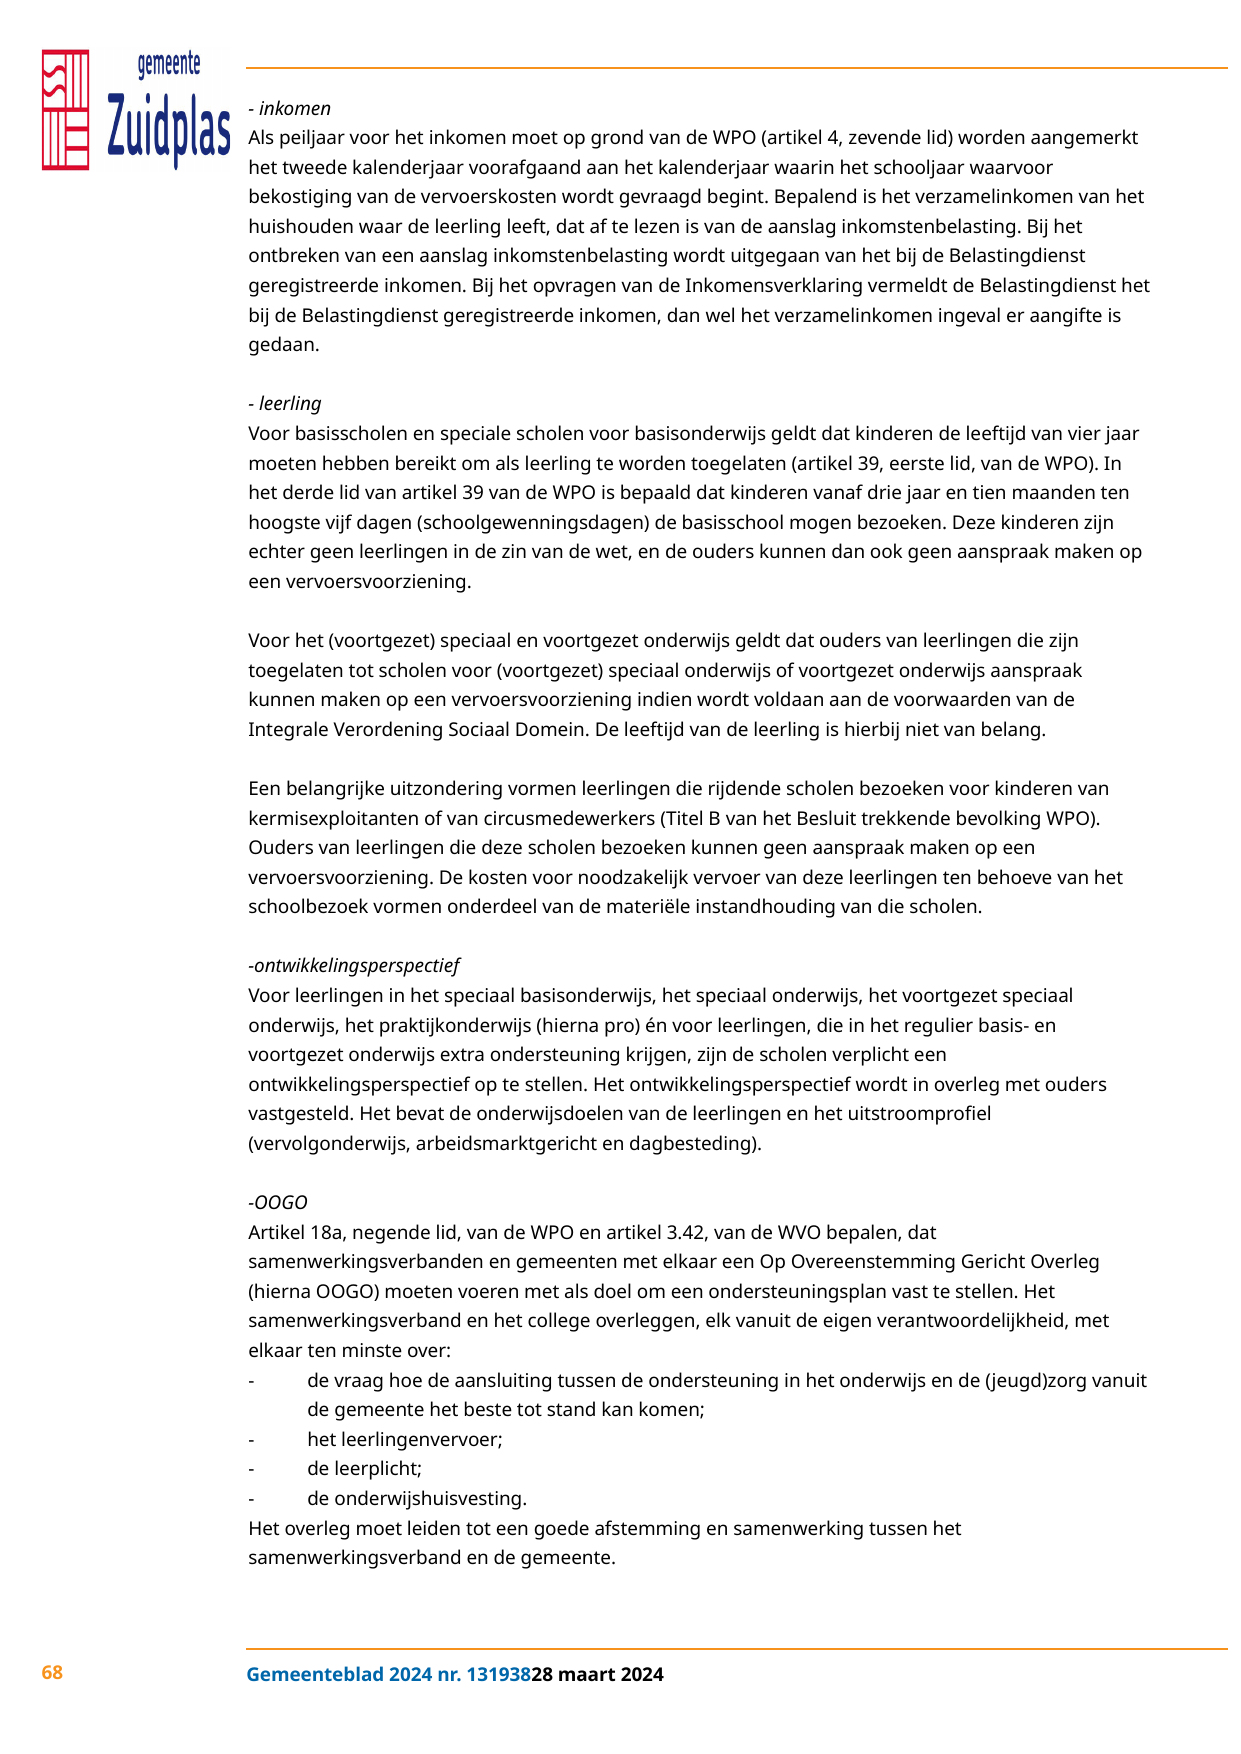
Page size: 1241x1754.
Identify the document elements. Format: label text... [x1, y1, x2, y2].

text - inkomen [248, 95, 1152, 121]
picture [41, 47, 231, 172]
text Het overleg moet leiden tot een goede afstemming en samenwerking tussen het samenwerkingsverband en de gemeente. [248, 1515, 1152, 1570]
list de vraag hoe de aansluiting tussen de ondersteuning in het onderwijs en de (jeugd)zorg vanuit de gemeente het beste tot stand kan komen; [248, 1367, 1152, 1422]
text Artikel 18a, negende lid, van de WPO en artikel 3.42, van de WVO bepalen, dat samenwerkingsverbanden en gemeenten met elkaar een Op Overeenstemming Gericht Overleg (hierna OOGO) moeten voeren met als doel om een ondersteuningsplan vast te stellen. Het samenwerkingsverband en het college overleggen, elk vanuit de eigen verantwoordelijkheid, met elkaar ten minste over: [248, 1219, 1152, 1363]
text Als peiljaar voor het inkomen moet op grond van de WPO (artikel 4, zevende lid) worden aangemerkt het tweede kalenderjaar voorafgaand aan het kalenderjaar waarin het schooljaar waarvoor bekostiging van de vervoerskosten wordt gevraagd begint. Bepalend is het verzamelinkomen van het huishouden waar de leerling leeft, dat af te lezen is van de aanslag inkomstenbelasting. Bij het ontbreken van een aanslag inkomstenbelasting wordt uitgegaan van het bij de Belastingdienst geregistreerde inkomen. Bij het opvragen van de Inkomensverklaring vermeldt de Belastingdienst het bij de Belastingdienst geregistreerde inkomen, dan wel het verzamelinkomen ingeval er aangifte is gedaan. [248, 124, 1152, 357]
text -ontwikkelingsperspectief [248, 953, 1152, 978]
list de leerplicht; [248, 1456, 1152, 1481]
text Een belangrijke uitzondering vormen leerlingen die rijdende scholen bezoeken voor kinderen van kermisexploitanten of van circusmedewerkers (Titel B van het Besluit trekkende bevolking WPO). Ouders van leerlingen die deze scholen bezoeken kunnen geen aanspraak maken op een vervoersvoorziening. De kosten voor noodzakelijk vervoer van deze leerlingen ten behoeve van het schoolbezoek vormen onderdeel van de materiële instandhouding van die scholen. [248, 775, 1152, 919]
list de onderwijshuisvesting. [248, 1485, 1152, 1511]
text Voor leerlingen in het speciaal basisonderwijs, het speciaal onderwijs, het voortgezet speciaal onderwijs, het praktijkonderwijs (hierna pro) én voor leerlingen, die in het regulier basis- en voortgezet onderwijs extra ondersteuning krijgen, zijn de scholen verplicht een ontwikkelingsperspectief op te stellen. Het ontwikkelingsperspectief wordt in overleg met ouders vastgesteld. Het bevat de onderwijsdoelen van de leerlingen en het uitstroomprofiel (vervolgonderwijs, arbeidsmarktgericht en dagbesteding). [248, 982, 1152, 1156]
text - leerling [248, 391, 1152, 416]
text Voor basisscholen en speciale scholen voor basisonderwijs geldt dat kinderen de leeftijd van vier jaar moeten hebben bereikt om als leerling te worden toegelaten (artikel 39, eerste lid, van de WPO). In het derde lid van artikel 39 van de WPO is bepaald dat kinderen vanaf drie jaar en tien maanden ten hoogste vijf dagen (schoolgewenningsdagen) de basisschool mogen bezoeken. Deze kinderen zijn echter geen leerlingen in de zin van de wet, en de ouders kunnen dan ook geen aanspraak maken op een vervoersvoorziening. [248, 420, 1152, 594]
text -OOGO [248, 1189, 1152, 1215]
text Voor het (voortgezet) speciaal en voortgezet onderwijs geldt dat ouders van leerlingen die zijn toegelaten tot scholen voor (voortgezet) speciaal onderwijs of voortgezet onderwijs aanspraak kunnen maken op een vervoersvoorziening indien wordt voldaan aan de voorwaarden van de Integrale Verordening Sociaal Domein. De leeftijd van de leerling is hierbij niet van belang. [248, 627, 1152, 742]
list het leerlingenvervoer; [248, 1426, 1152, 1452]
